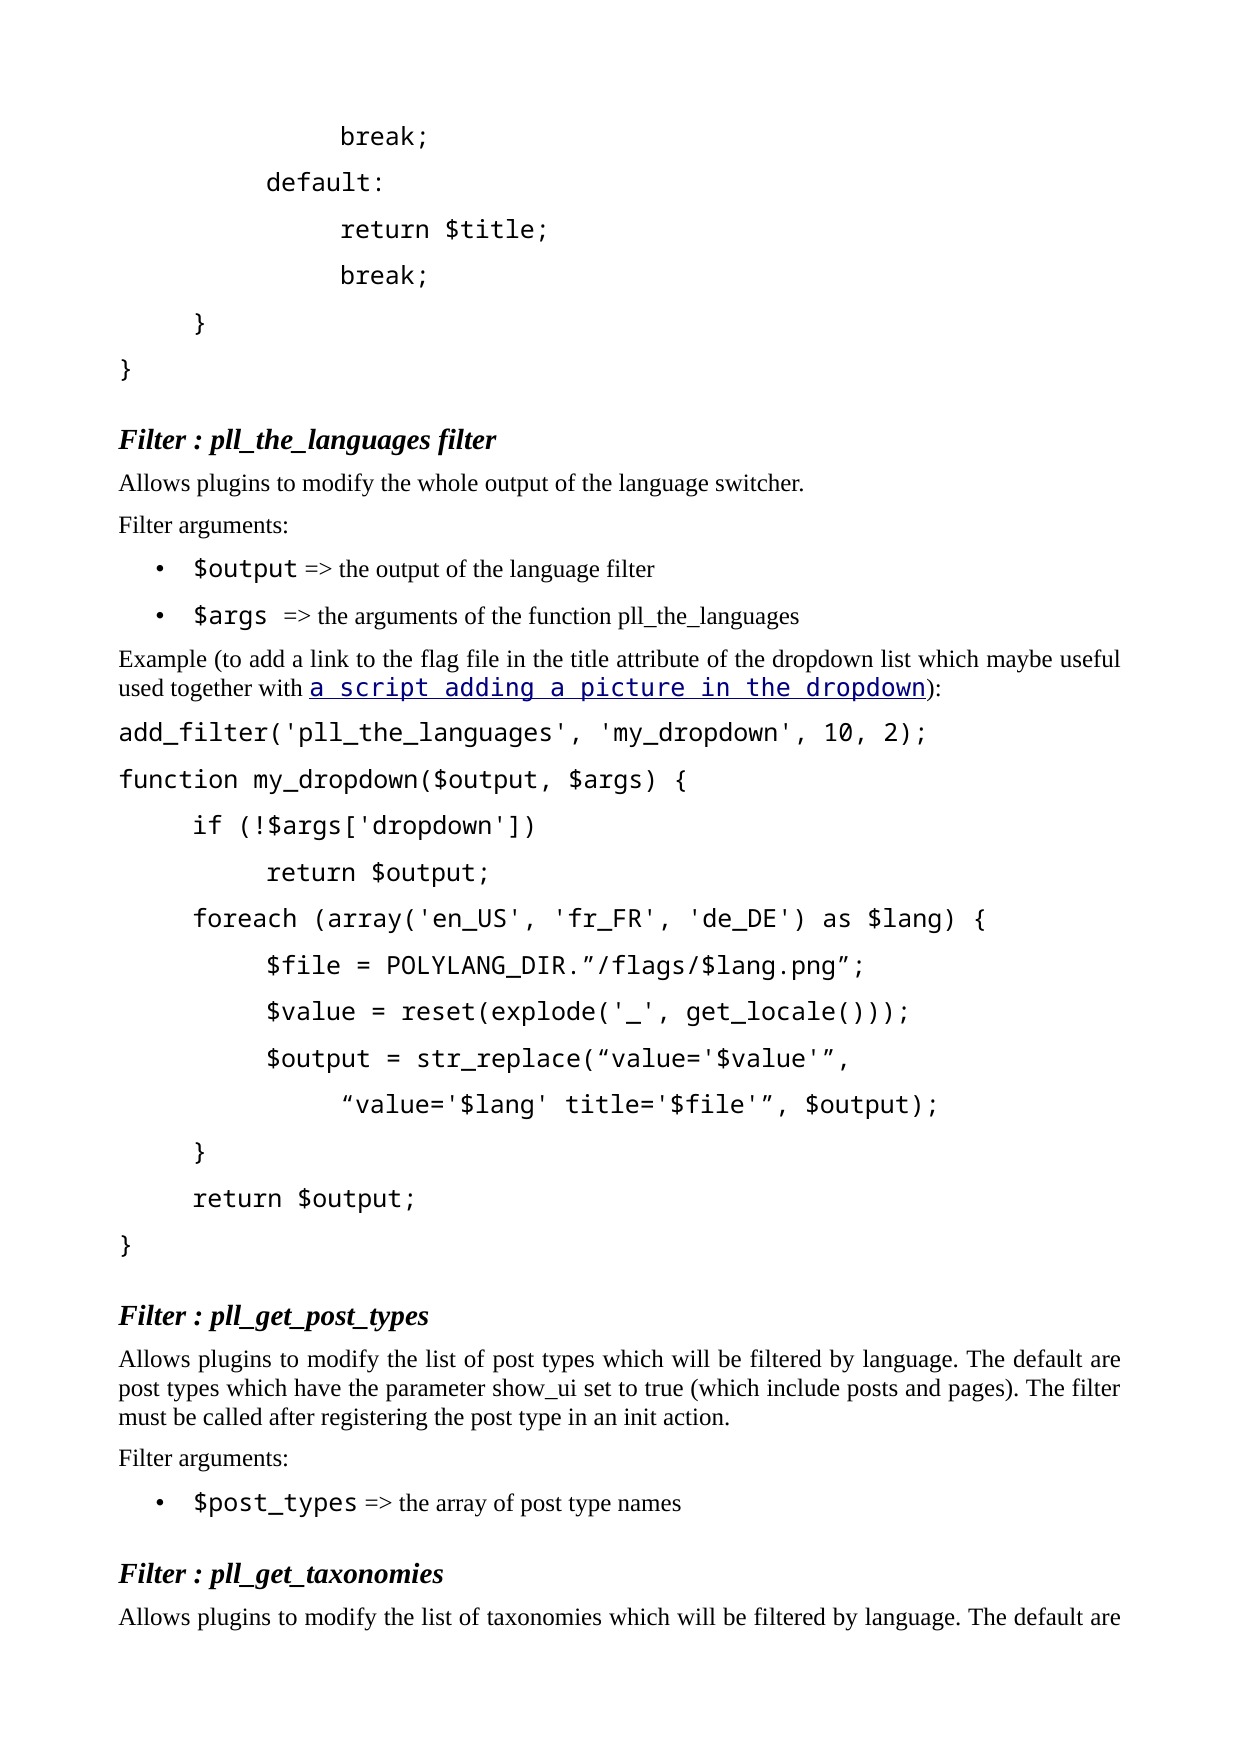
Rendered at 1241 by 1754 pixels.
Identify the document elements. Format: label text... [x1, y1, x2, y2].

text default: [118, 165, 1122, 199]
text function my_dropdown($output, $args) { [118, 761, 1122, 795]
subtitle Filter : pll_get_post_types [118, 1298, 1122, 1332]
text } [118, 304, 1122, 338]
text return $output; [118, 1180, 1122, 1214]
text break; [118, 118, 1122, 152]
text return $title; [118, 211, 1122, 245]
text $file = POLYLANG_DIR.”/flags/$lang.png”; [118, 947, 1122, 982]
text Allows plugins to modify the whole output of the language switcher. [118, 468, 1122, 497]
text Filter arguments: [118, 510, 1122, 538]
text Filter arguments: [118, 1443, 1122, 1472]
text Allows plugins to modify the list of taxonomies which will be filtered by language. The default are [118, 1602, 1122, 1631]
text } [118, 351, 1122, 385]
text break; [118, 258, 1122, 292]
list $args => the arguments of the function pll_the_languages [156, 598, 1122, 632]
text add_filter('pll_the_languages', 'my_dropdown', 10, 2); [118, 715, 1122, 749]
text $output = str_replace(“value='$value'”, [118, 1041, 1122, 1075]
text foreach (array('en_US', 'fr_FR', 'de_DE') as $lang) { [118, 901, 1122, 935]
text “value='$lang' title='$file'”, $output); [118, 1087, 1122, 1121]
subtitle Filter : pll_get_taxonomies [118, 1556, 1122, 1589]
text } [118, 1134, 1122, 1168]
list $post_types => the array of post type names [156, 1484, 1122, 1518]
text return $output; [118, 854, 1122, 888]
text $value = reset(explode('_', get_locale())); [118, 994, 1122, 1028]
subtitle Filter : pll_the_languages filter [118, 422, 1122, 456]
text if (!$args['dropdown']) [118, 808, 1122, 842]
list $output => the output of the language filter [156, 551, 1122, 585]
text Example (to add a link to the flag file in the title attribute of the dropdown list which maybe useful used together with a script adding a picture in the dropdown): [118, 644, 1122, 702]
text } [118, 1227, 1122, 1261]
text Allows plugins to modify the list of post types which will be filtered by language. The default are post types which have the parameter show_ui set to true (which include posts and pages). The filter must be called after registering the post type in an init action. [118, 1344, 1122, 1431]
